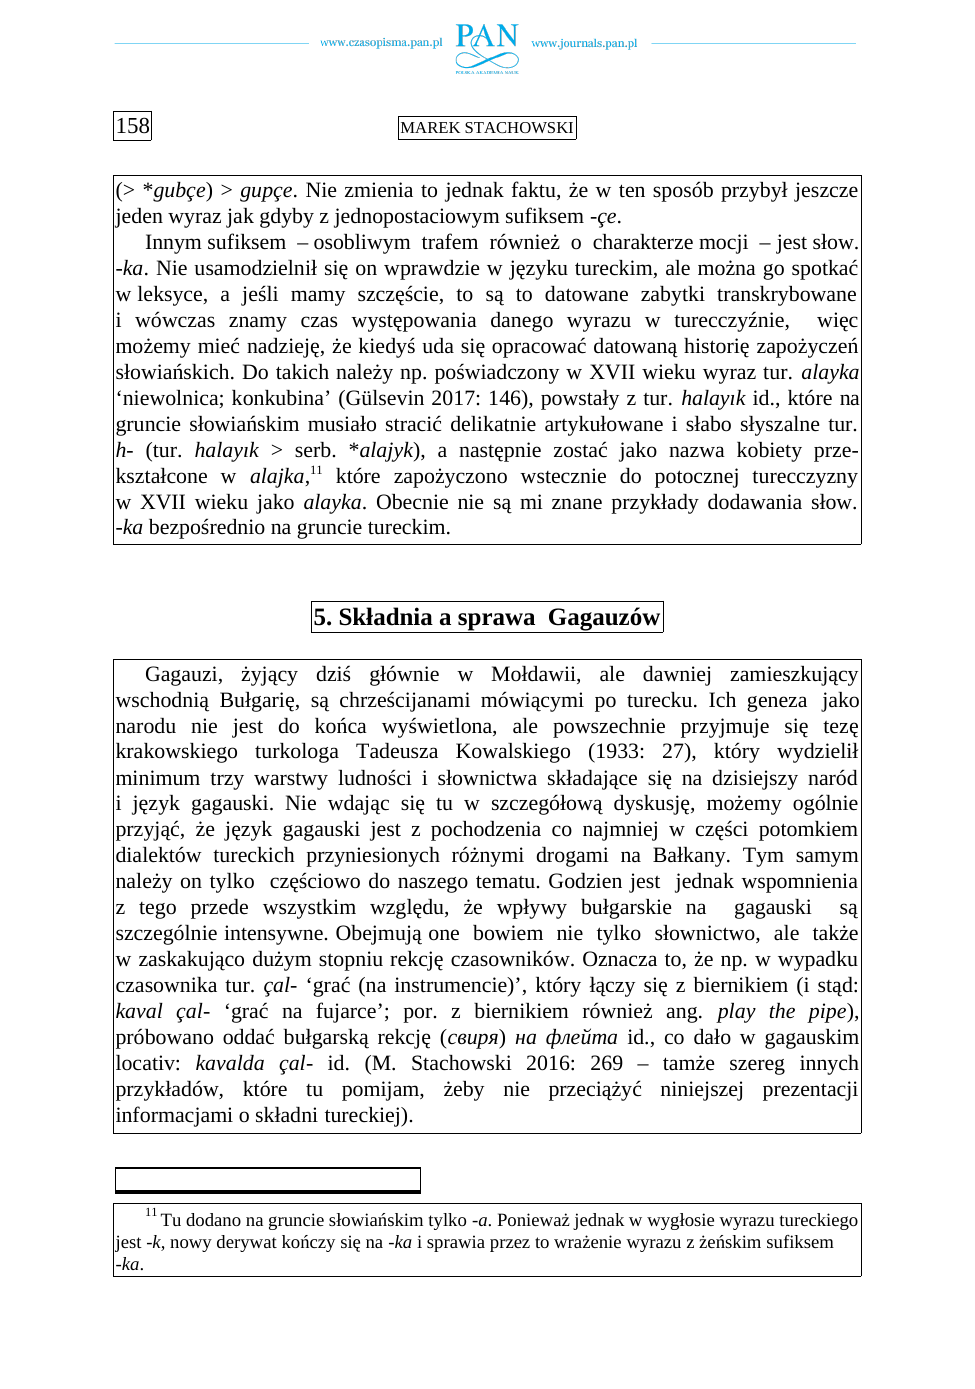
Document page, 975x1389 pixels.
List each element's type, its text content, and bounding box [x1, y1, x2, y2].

text -ka. [115, 1253, 861, 1274]
text Gagauzi, żyjący dziś głównie w Mołdawii, ale dawniej zamieszkujący wschodnią Bułgarię, są chrześcijanami mówiącymi po turecku. Ich geneza jako narodu nie jest do końca wyświetlona, ale powszechnie przyjmuje się tezę krakowskiego turkologa Tadeusza Kowalskiego (1933: 27), który wydzielił minimum trzy warstwy ludności i słownictwa składające się na dzisiejszy naród i język gagauski. Nie wdając się tu w szczegółową dyskusję, możemy ogólnie przyjąć, że język gagauski jest z pochodzenia co najmniej w części potomkiem dialektów tureckich przyniesionych różnymi drogami na Bałkany. Tym samym należy on tylko częściowo do naszego tematu. Godzien jest jednak wspomnienia z tego przede wszystkim względu, że wpływy bułgarskie na gagauski są szczególnie intensywne. Obejmują one bowiem nie tylko słownictwo, ale także w zaskakująco dużym stopniu rekcję czasowników. Oznacza to, że np. w wypadku czasownika tur. çal‑ ‘grać (na instrumencie)’, który łączy się z biernikiem (i stąd: kaval çal‑ ‘grać na fujarce’; por. z biernikiem również ang. play the pipe), próbowano oddać bułgarską rekcję (свиря) на флейта id., co dało w gagauskim locativ: kavalda çal‑ id. (M. Stachowski 2016: 269 ‒ tamże szereg innych przykładów, które tu pomijam, żeby nie przeciążyć niniejszej prezentacji informacjami o składni tureckiej). [115, 661, 859, 1127]
text 5. Składnia a sprawa Gagauzów [313, 602, 663, 630]
text (> *gubçe) > gupçe. Nie zmienia to jednak faktu, że w ten sposób przybył jeszcze jeden wyraz jak gdyby z jednopostaciowym sufiksem ‑çe. [115, 177, 859, 228]
picture [504, 24, 513, 37]
text ‑ka bezpośrednio na gruncie tureckim. [115, 514, 861, 539]
text Innym sufiksem ‒ osobliwym trafem również o charakterze mocji ‒ jest słow. [145, 229, 861, 254]
text 158 [115, 112, 151, 138]
picture [114, 24, 856, 74]
text ‑ka. Nie usamodzielnił się on wprawdzie w języku tureckim, ale można go spotkać w leksyce, a jeśli mamy szczęście, to są to datowane zabytki transkrybowane i wówczas znamy czas występowania danego wyrazu w turecczyźnie, więc możemy mieć nadzieję, że kiedyś uda się opracować datowaną historię zapożyczeń słowiańskich. Do takich należy np. poświadczony w XVII wieku wyraz tur. alayka ‘niewolnica; konkubina’ (Gülsevin 2017: 146), powstały z tur. halayık id., które na gruncie słowiańskim musiało stracić delikatnie artykułowane i słabo słyszalne tur. h‑ (tur. halayık > serb. *alajyk), a następnie zostać jako nazwa kobiety prze- kształcone w alajka,11 które zapożyczono wstecznie do potocznej turecczyzny w XVII wieku jako alayka. Obecnie nie są mi znane przykłady dodawania słow. [115, 255, 859, 514]
text MAREK STACHOWSKI [400, 117, 576, 137]
text 11 Tu dodano na gruncie słowiańskim tylko -a. Ponieważ jednak w wygłosie wyrazu tureckiego jest -k, nowy derywat kończy się na -ka i sprawia przez to wrażenie wyrazu z żeńskim sufiksem [115, 1205, 861, 1252]
